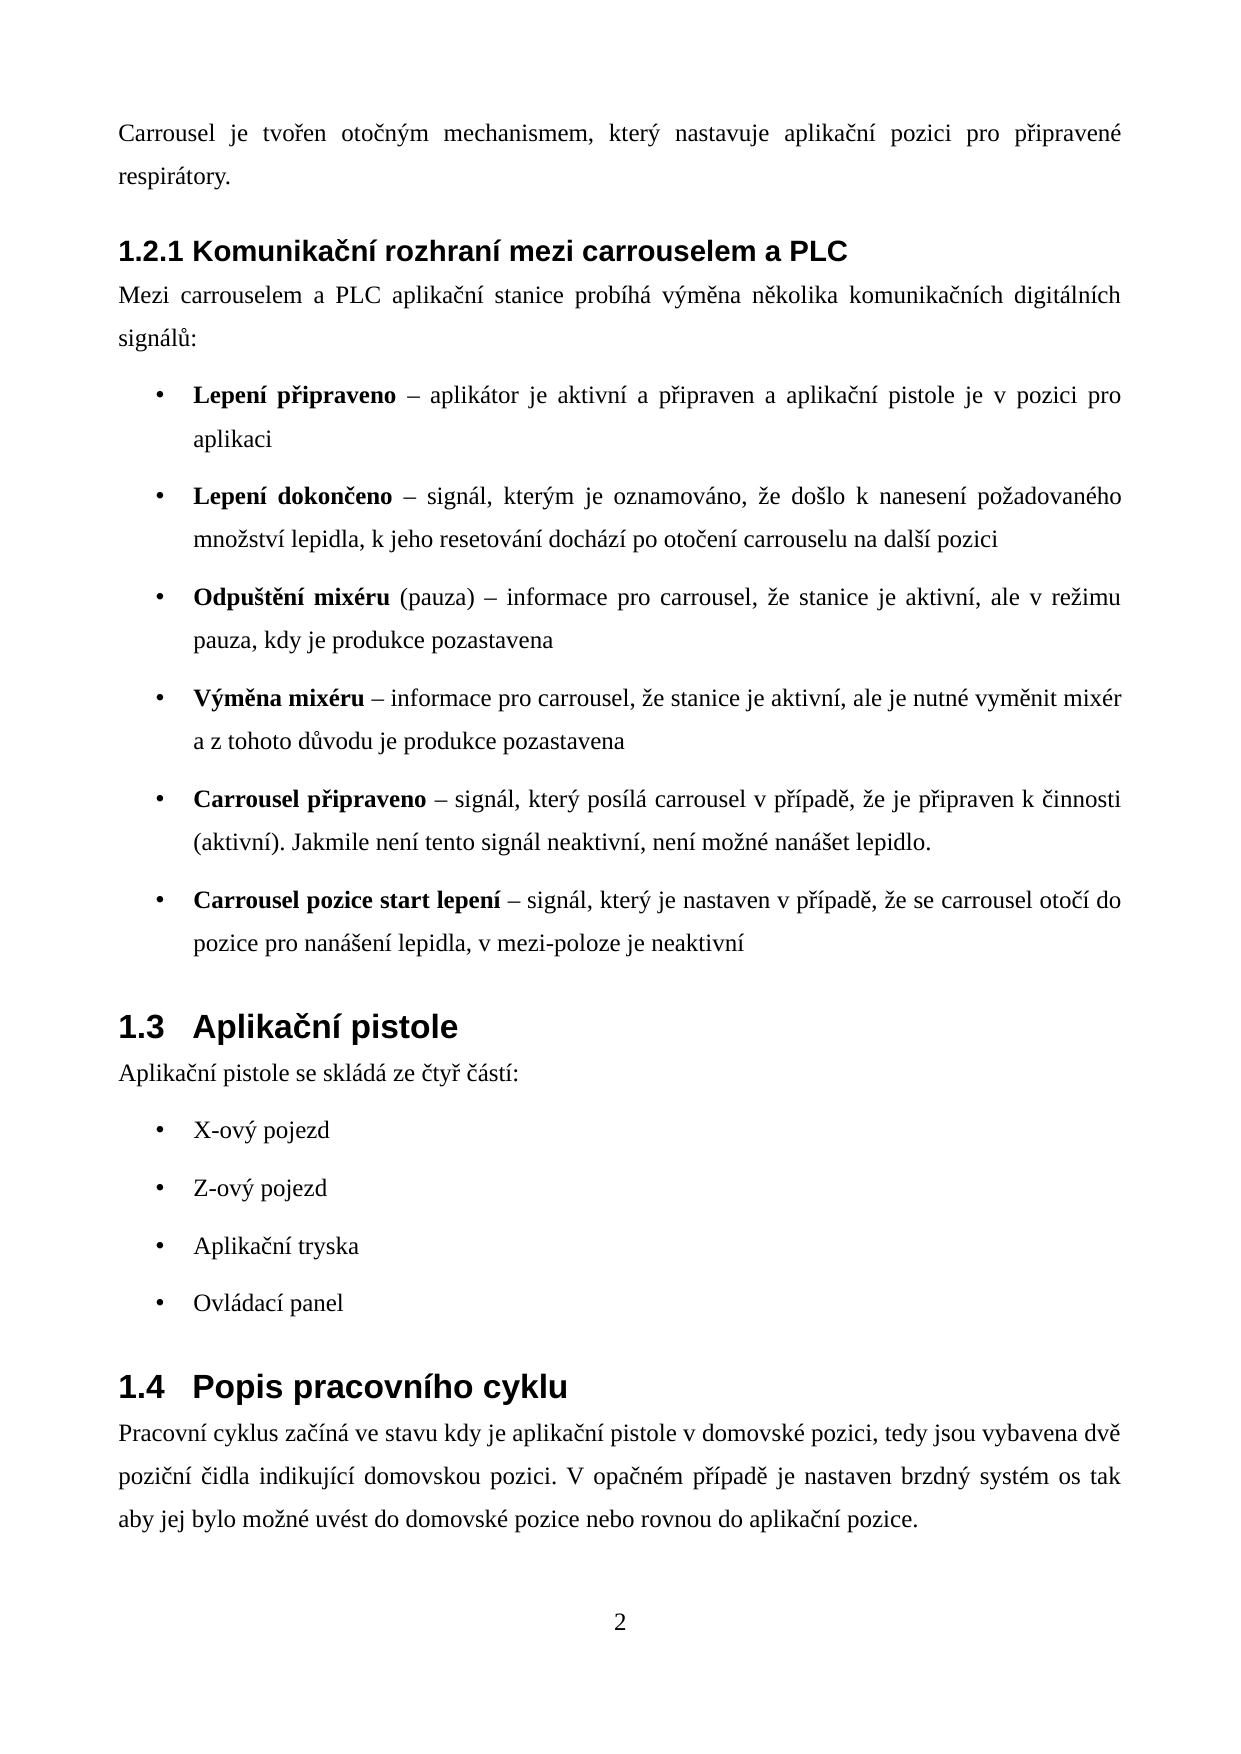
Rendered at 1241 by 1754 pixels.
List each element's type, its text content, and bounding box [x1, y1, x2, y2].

list Ovládací panel [156, 1288, 1122, 1317]
list Carrousel pozice start lepení – signál, který je nastaven v případě, že se carrousel otočí do pozice pro nanášení lepidla, v mezi-poloze je neaktivní [156, 885, 1122, 957]
subtitle Popis pracovního cyklu [118, 1367, 1122, 1406]
text Aplikační pistole se skládá ze čtyř částí: [118, 1058, 1122, 1086]
subtitle Aplikační pistole [118, 1006, 1122, 1045]
text Mezi carrouselem a PLC aplikační stanice probíhá výměna několika komunikačních digitálních signálů: [118, 280, 1122, 352]
list Z-ový pojezd [156, 1173, 1122, 1202]
list Odpuštění mixéru (pauza) – informace pro carrousel, že stanice je aktivní, ale v režimu pauza, kdy je produkce pozastavena [156, 582, 1122, 654]
subtitle Komunikační rozhraní mezi carrouselem a PLC [118, 233, 1122, 267]
list Carrousel připraveno – signál, který posílá carrousel v případě, že je připraven k činnosti (aktivní). Jakmile není tento signál neaktivní, není možné nanášet lepidlo. [156, 784, 1122, 856]
text Pracovní cyklus začíná ve stavu kdy je aplikační pistole v domovské pozici, tedy jsou vybavena dvě poziční čidla indikující domovskou pozici. V opačném případě je nastaven brzdný systém os tak aby jej bylo možné uvést do domovské pozice nebo rovnou do aplikační pozice. [118, 1418, 1122, 1533]
list Lepení dokončeno – signál, kterým je oznamováno, že došlo k nanesení požadovaného množství lepidla, k jeho resetování dochází po otočení carrouselu na další pozici [156, 481, 1122, 553]
list Výměna mixéru – informace pro carrousel, že stanice je aktivní, ale je nutné vyměnit mixér a z tohoto důvodu je produkce pozastavena [156, 683, 1122, 755]
list Aplikační tryska [156, 1231, 1122, 1259]
text Carrousel je tvořen otočným mechanismem, který nastavuje aplikační pozici pro připravené respirátory. [118, 118, 1122, 190]
list X-ový pojezd [156, 1115, 1122, 1144]
list Lepení připraveno – aplikátor je aktivní a připraven a aplikační pistole je v pozici pro aplikaci [156, 381, 1122, 452]
